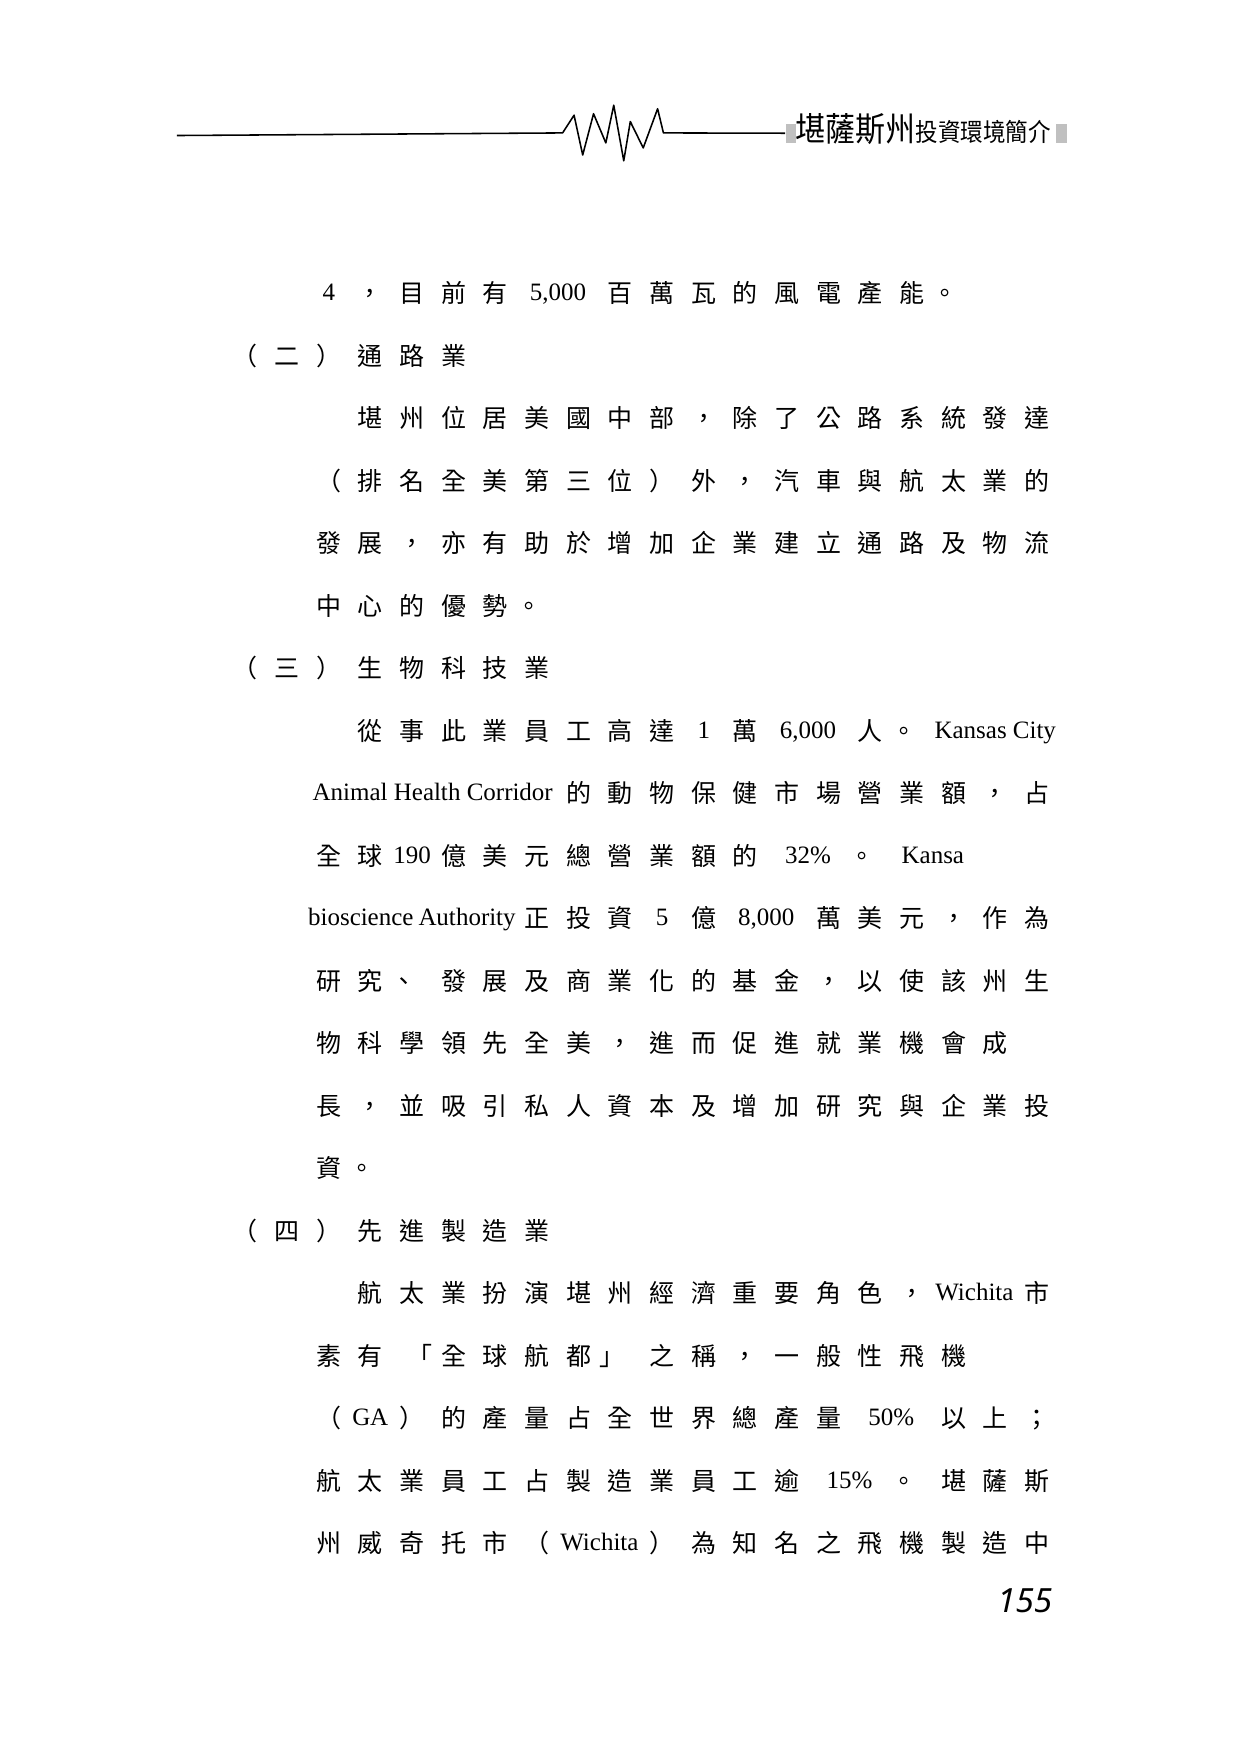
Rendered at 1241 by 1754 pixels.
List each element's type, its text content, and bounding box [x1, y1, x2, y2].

text 堪州位居美國中部，除了公路系統發達（排名全美第三位）外，汽車與航太業的發展，亦有助於增加企業建立通路及物流中心的優勢。 [281, 375, 1058, 625]
text （三）生物科技業 [207, 625, 1058, 688]
text 從事此業員工高達1萬6,000人。Kansas City Animal Health Corridor的動物保健市場營業額，占全球190億美元總營業額的32%。Kansa bioscience Authority正投資5億8,000萬美元，作為研究、發展及商業化的基金，以使該州生物科學領先全美，進而促進就業機會成長，並吸引私人資本及增加研究與企業投資。 [281, 688, 1058, 1188]
text （二）通路業 [207, 313, 1058, 375]
text 4，目前有5,000百萬瓦的風電產能。 [281, 250, 1058, 313]
text （四）先進製造業 [207, 1188, 1058, 1250]
text 航太業扮演堪州經濟重要角色，Wichita市素有「全球航都」之稱，一般性飛機（GA）的產量占全世界總產量50%以上；航太業員工占製造業員工逾15%。堪薩斯州威奇托市（Wichita）為知名之飛機製造中 [281, 1250, 1058, 1563]
